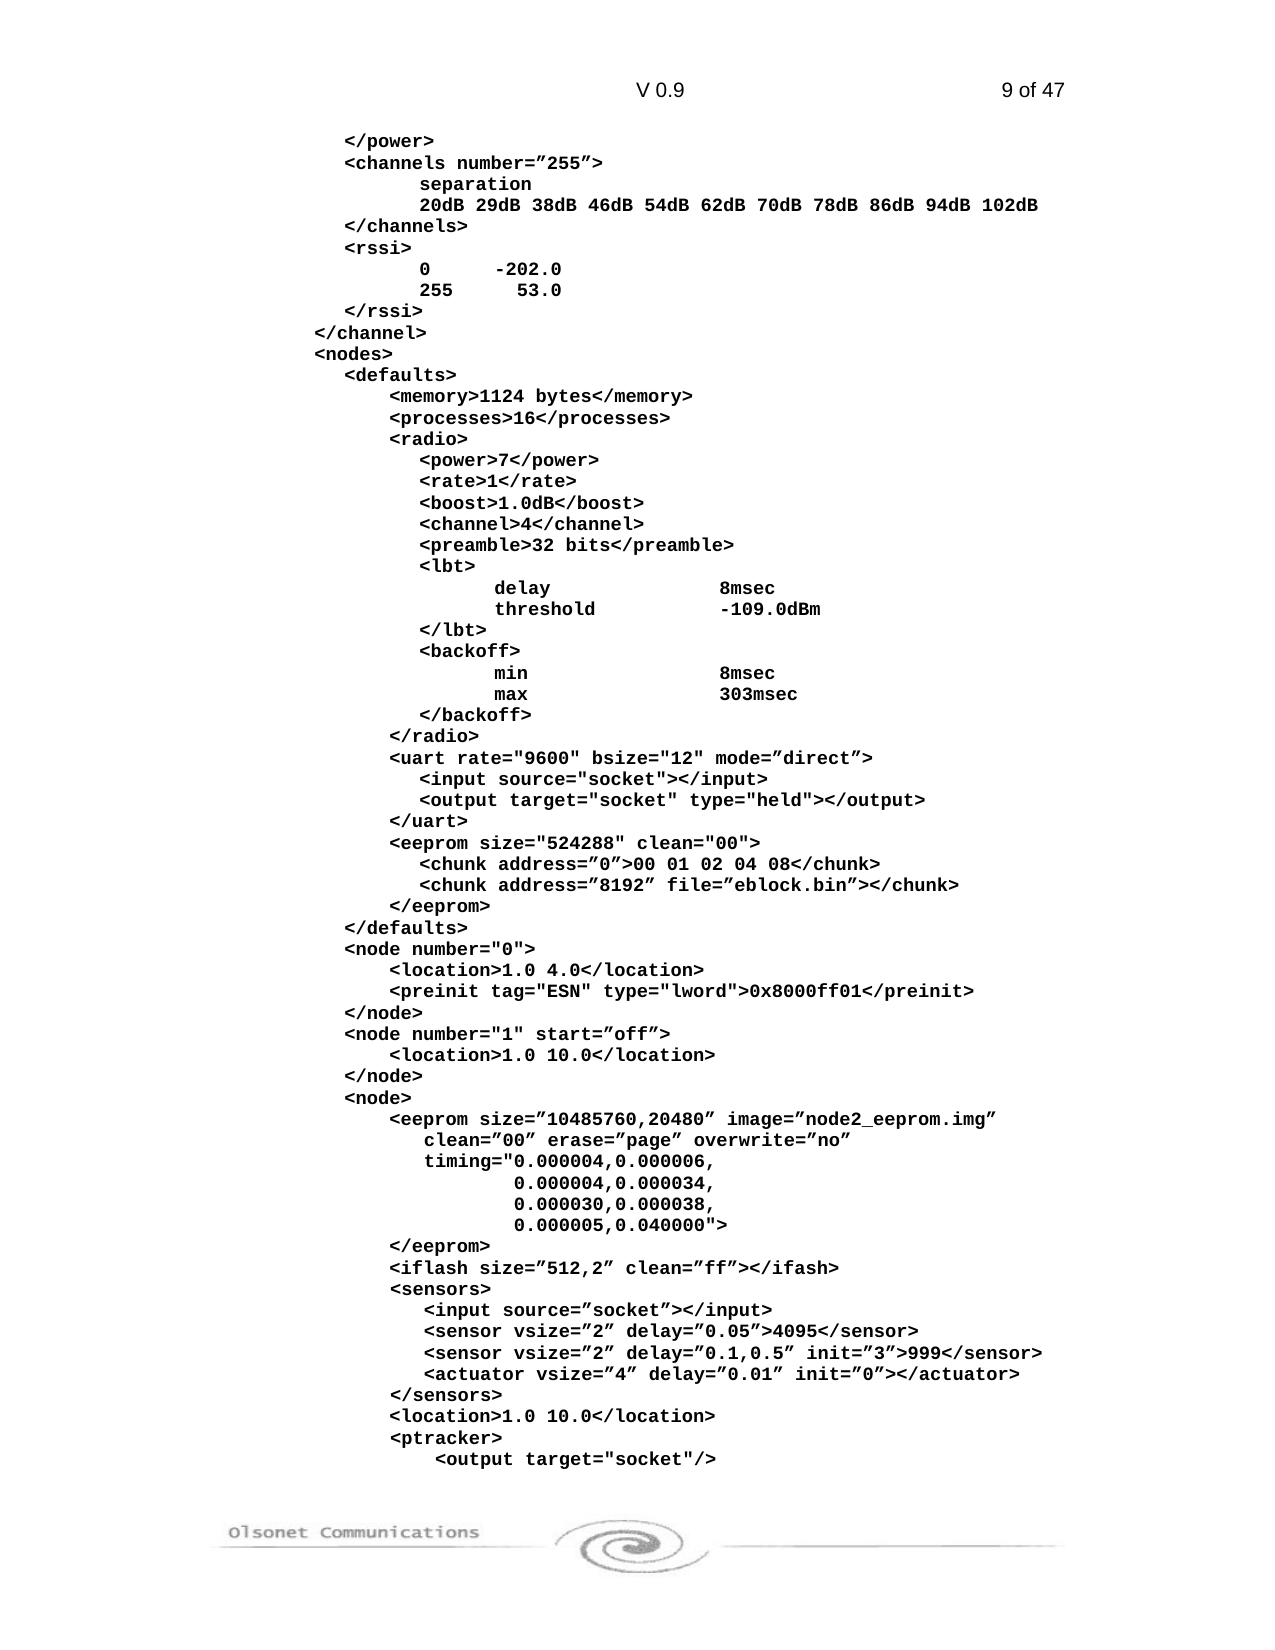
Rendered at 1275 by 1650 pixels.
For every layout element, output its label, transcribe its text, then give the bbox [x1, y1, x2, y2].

text </sensors> [210, 1386, 1065, 1407]
text <rssi> [269, 238, 1065, 260]
text <channel>4</channel> [269, 515, 1065, 536]
text </backoff> [269, 706, 1065, 727]
text 0.000004,0.000034, [210, 1173, 1065, 1195]
text threshold -109.0dBm [269, 600, 1065, 621]
text </uart> [269, 812, 1065, 833]
text <node> [269, 1088, 1065, 1110]
text <uart rate="9600" bsize="12" mode=”direct”> [269, 748, 1065, 770]
text <node number="0"> [269, 940, 1065, 961]
text <location>1.0 10.0</location> [269, 1407, 1065, 1428]
text timing="0.000004,0.000006, [210, 1152, 1065, 1173]
text <ptracker> [210, 1428, 1065, 1450]
text <sensor vsize=”2” delay=”0.05”>4095</sensor> [210, 1322, 1065, 1343]
text <nodes> [269, 345, 1065, 366]
text </node> [269, 1067, 1065, 1088]
text </node> [269, 1003, 1065, 1025]
text <processes>16</processes> [269, 408, 1065, 430]
text </eeprom> [269, 897, 1065, 918]
text <boost>1.0dB</boost> [269, 493, 1065, 515]
text <preinit tag="ESN" type="lword">0x8000ff01</preinit> [269, 982, 1065, 1003]
text </eeprom> [269, 1237, 1065, 1258]
text <location>1.0 4.0</location> [269, 961, 1065, 982]
text </radio> [269, 727, 1065, 748]
text <sensors> [210, 1280, 1065, 1301]
text <input source=”socket”></input> [210, 1301, 1065, 1322]
text </rssi> [269, 302, 1065, 323]
text 255 53.0 [269, 281, 1065, 302]
text max 303msec [269, 685, 1065, 706]
text <actuator vsize=”4” delay=”0.01” init=”0”></actuator> [210, 1365, 1065, 1386]
text <memory>1124 bytes</memory> [269, 387, 1065, 408]
text </power> [269, 132, 1065, 153]
text <preamble>32 bits</preamble> [269, 536, 1065, 557]
text <defaults> [269, 366, 1065, 387]
text </channels> [269, 217, 1065, 238]
text 0 -202.0 [269, 260, 1065, 281]
text <node number="1" start=”off”> [269, 1025, 1065, 1046]
text <output target="socket" type="held"></output> [269, 791, 1065, 812]
text </channel> [269, 323, 1065, 345]
text <output target="socket"/> [210, 1450, 1065, 1471]
text delay 8msec [269, 578, 1065, 600]
text clean=”00” erase=”page” overwrite=”no” [210, 1131, 1065, 1152]
text 20dB 29dB 38dB 46dB 54dB 62dB 70dB 78dB 86dB 94dB 102dB [269, 196, 1065, 217]
text <sensor vsize=”2” delay=”0.1,0.5” init=”3”>999</sensor> [210, 1343, 1065, 1365]
text <chunk address=”8192” file=”eblock.bin”></chunk> [269, 876, 1065, 897]
text <eeprom size=”10485760,20480” image=”node2_eeprom.img” [269, 1110, 1065, 1131]
text <location>1.0 10.0</location> [269, 1046, 1065, 1067]
text <power>7</power> [269, 451, 1065, 472]
text <chunk address=”0”>00 01 02 04 08</chunk> [269, 855, 1065, 876]
text <rate>1</rate> [269, 472, 1065, 493]
text <radio> [269, 430, 1065, 451]
text 0.000030,0.000038, [210, 1195, 1065, 1216]
text <eeprom size="524288" clean="00"> [269, 833, 1065, 855]
text </lbt> [269, 621, 1065, 642]
text <lbt> [269, 557, 1065, 578]
text <backoff> [269, 642, 1065, 663]
text <channels number=”255”> [269, 153, 1065, 175]
text 0.000005,0.040000"> [210, 1216, 1065, 1237]
text separation [269, 175, 1065, 196]
text <iflash size=”512,2” clean=”ff”></ifash> [269, 1258, 1065, 1280]
text <input source="socket"></input> [269, 770, 1065, 791]
text </defaults> [269, 918, 1065, 940]
text min 8msec [269, 663, 1065, 685]
picture [210, 1504, 1065, 1596]
